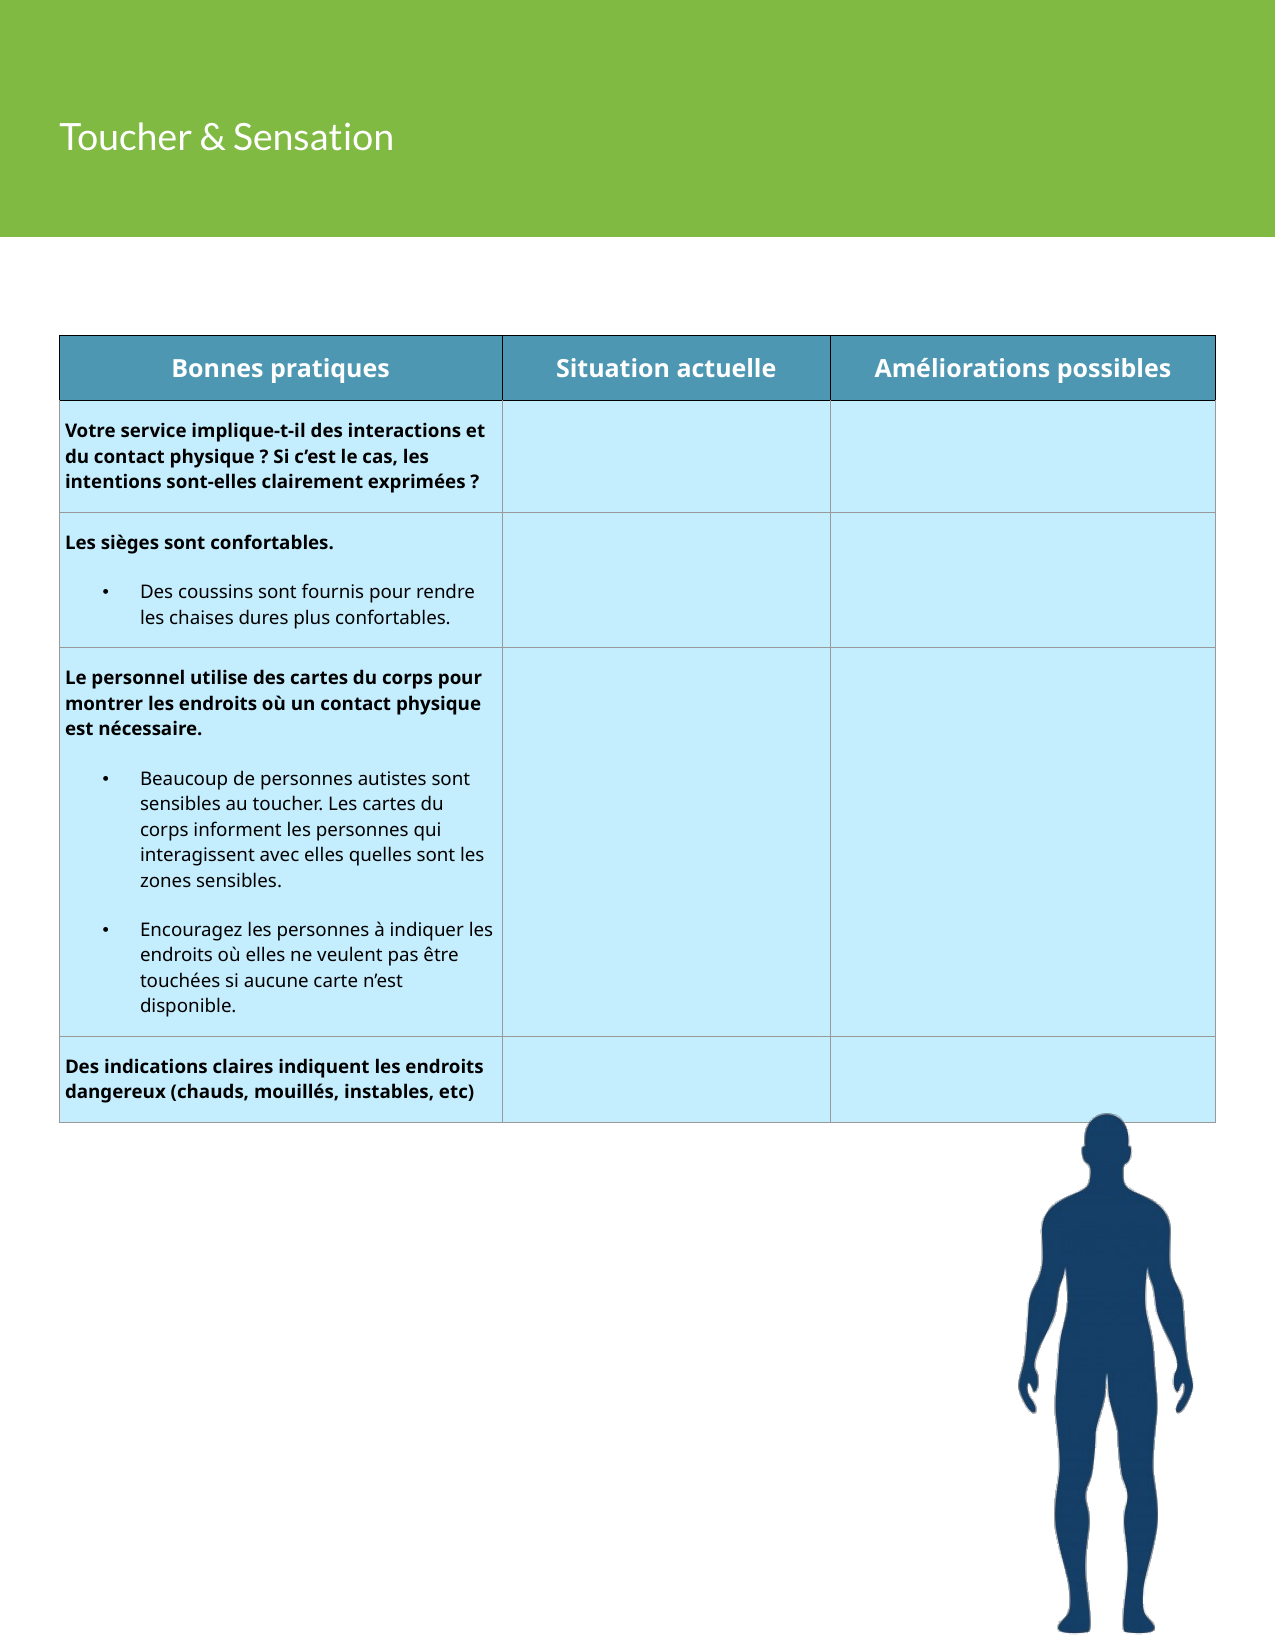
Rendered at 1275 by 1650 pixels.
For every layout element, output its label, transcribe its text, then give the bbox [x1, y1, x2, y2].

table_header Améliorations possibles [831, 336, 1215, 400]
table_cell Le personnel utilise des cartes du corps pour montrer les endroits où un contact physique est nécessaire. Beaucoup de personnes autistes sont sensibles au toucher. Les cartes du corps informent les personnes qui interagissent avec elles quelles sont les zones sensibles. Encouragez les personnes à indiquer les endroits où elles ne veulent pas être touchées si aucune carte n’est disponible. [60, 648, 502, 1036]
table_cell Les sièges sont confortables. Des coussins sont fournis pour rendre les chaises dures plus confortables. [60, 513, 502, 647]
table_cell Votre service implique-t-il des interactions et du contact physique ? Si c’est le cas, les intentions sont-elles clairement exprimées ? [60, 401, 502, 512]
table_cell Des indications claires indiquent les endroits dangereux (chauds, mouillés, instables, etc) [60, 1037, 502, 1122]
table_header Bonnes pratiques [60, 336, 502, 400]
table_cell [503, 401, 830, 512]
table_cell [831, 1037, 1215, 1122]
table_cell [503, 1037, 830, 1122]
table_cell [831, 513, 1215, 647]
table_cell [831, 401, 1215, 512]
table_cell [503, 513, 830, 647]
table_header Situation actuelle [503, 336, 830, 400]
picture [1013, 1106, 1208, 1650]
table_cell [503, 648, 830, 1036]
table_cell [831, 648, 1215, 1036]
